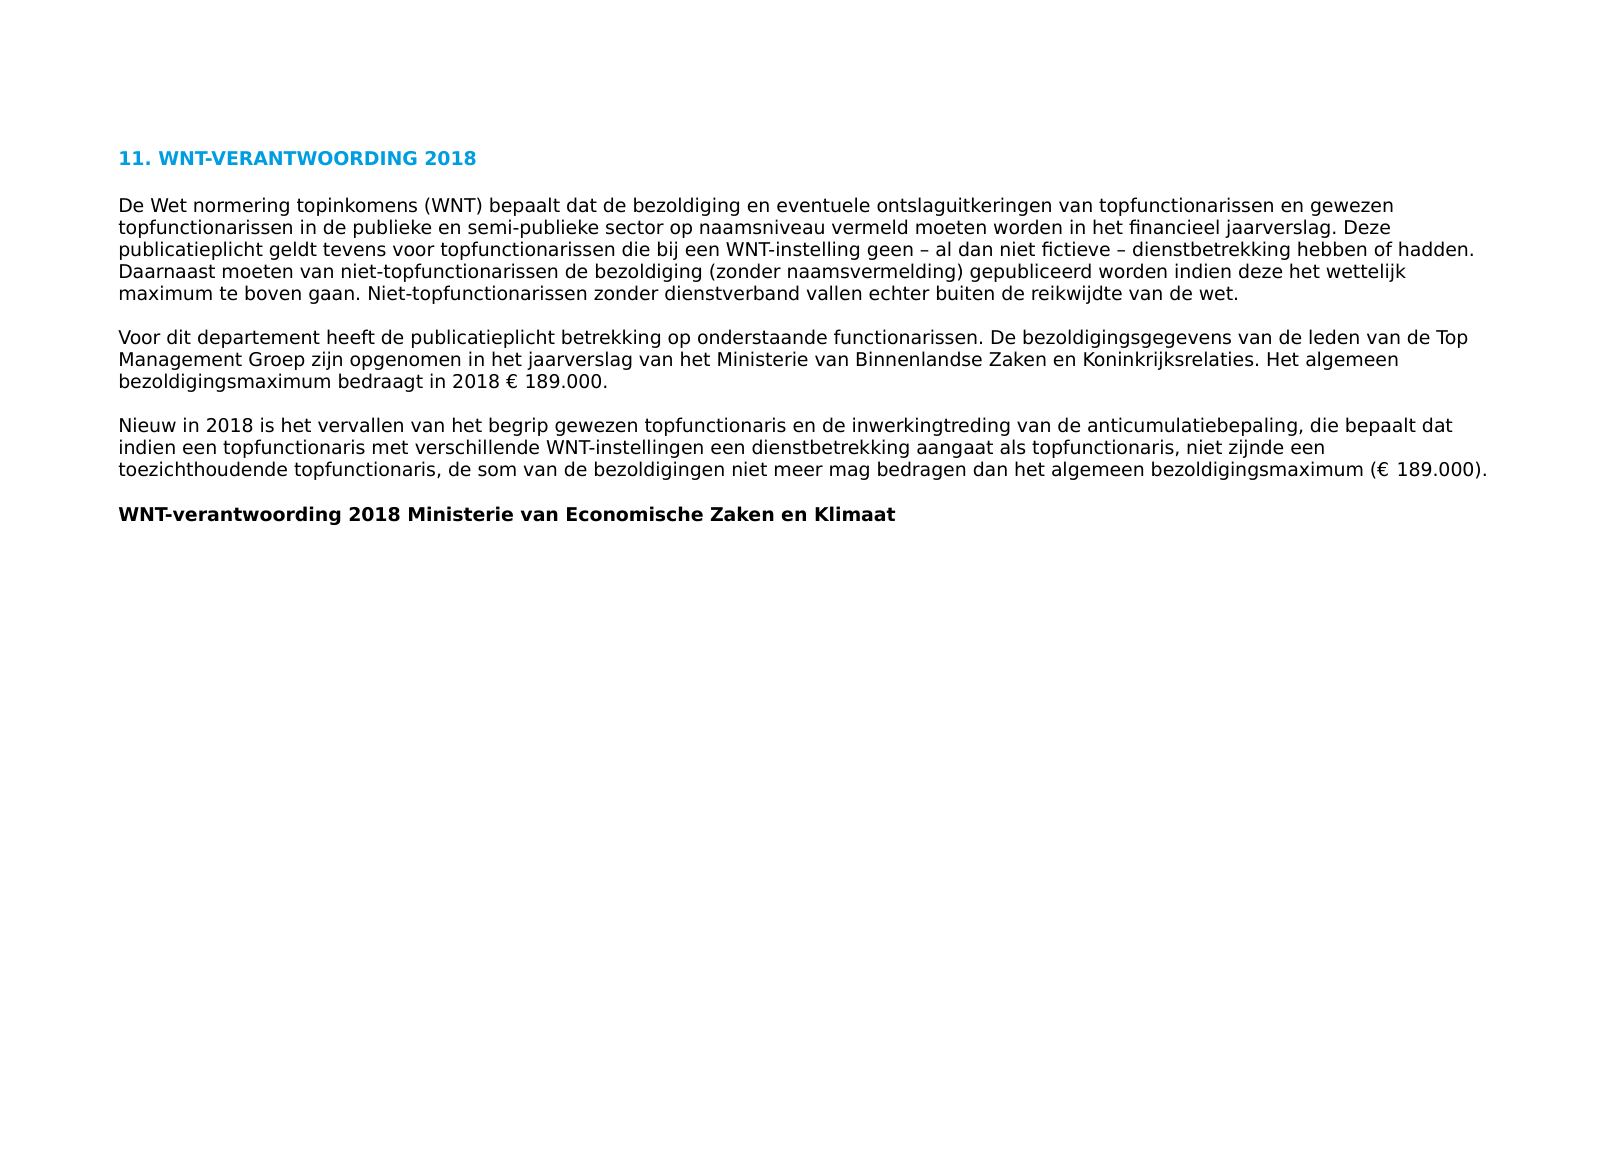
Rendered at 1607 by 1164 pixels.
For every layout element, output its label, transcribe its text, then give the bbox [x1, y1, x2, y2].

text Nieuw in 2018 is het vervallen van het begrip gewezen topfunctionaris en de inwerkingtreding van de anticumulatiebepaling, die bepaalt dat indien een topfunctionaris met verschillende WNT-instellingen een dienstbetrekking aangaat als topfunctionaris, niet zijnde een toezichthoudende topfunctionaris, de som van de bezoldigingen niet meer mag bedragen dan het algemeen bezoldigingsmaximum (€ 189.000). [118, 415, 1488, 481]
subtitle 11. WNT-VERANTWOORDING 2018 [118, 148, 1488, 170]
text De Wet normering topinkomens (WNT) bepaalt dat de bezoldiging en eventuele ontslaguitkeringen van topfunctionarissen en gewezen topfunctionarissen in de publieke en semi-publieke sector op naamsniveau vermeld moeten worden in het financieel jaarverslag. Deze publicatieplicht geldt tevens voor topfunctionarissen die bij een WNT-instelling geen – al dan niet fictieve – dienstbetrekking hebben of hadden. Daarnaast moeten van niet-topfunctionarissen de bezoldiging (zonder naamsvermelding) gepubliceerd worden indien deze het wettelijk maximum te boven gaan. Niet-topfunctionarissen zonder dienstverband vallen echter buiten de reikwijdte van de wet. [118, 195, 1488, 305]
text Voor dit departement heeft de publicatieplicht betrekking op onderstaande functionarissen. De bezoldigingsgegevens van de leden van de Top Management Groep zijn opgenomen in het jaarverslag van het Ministerie van Binnenlandse Zaken en Koninkrijksrelaties. Het algemeen bezoldigingsmaximum bedraagt in 2018 € 189.000. [118, 327, 1488, 393]
subtitle WNT-verantwoording 2018 Ministerie van Economische Zaken en Klimaat [118, 503, 1488, 525]
